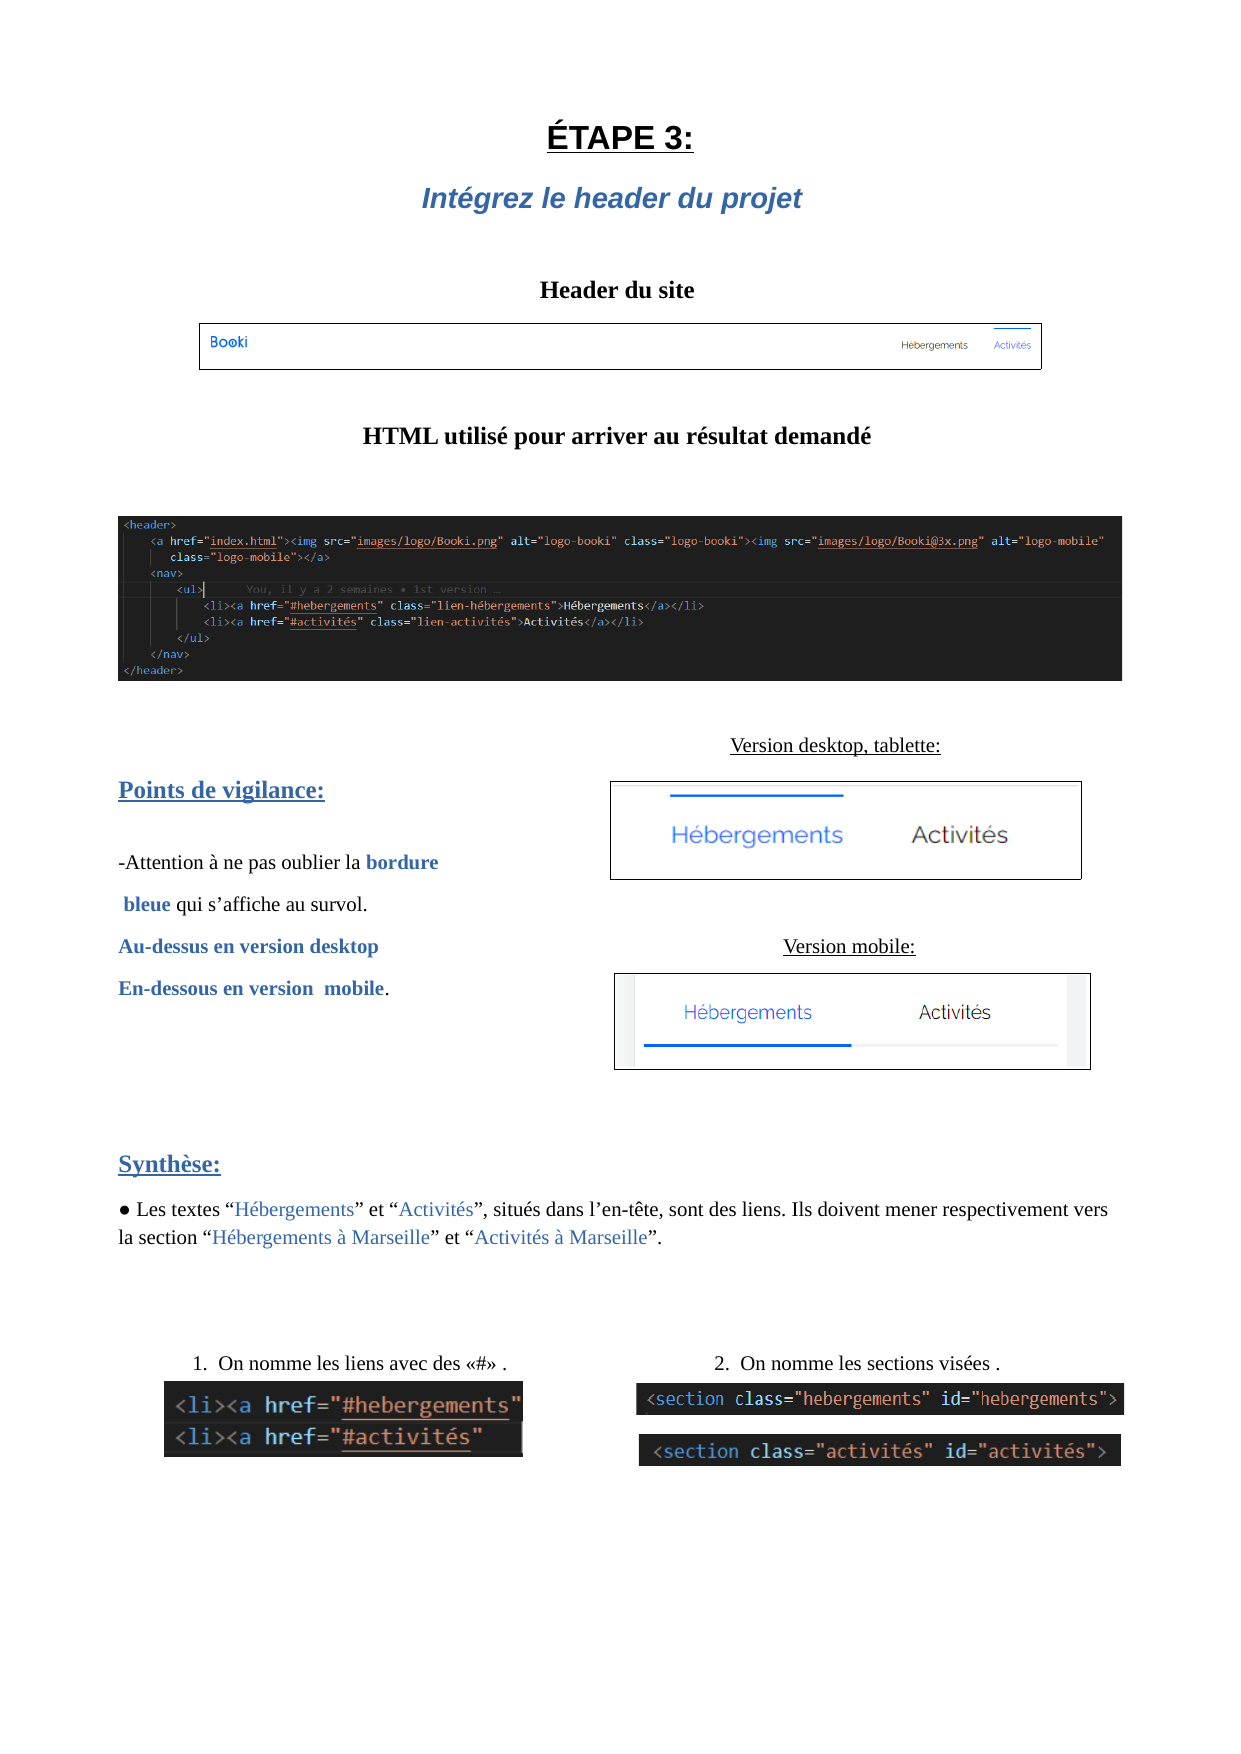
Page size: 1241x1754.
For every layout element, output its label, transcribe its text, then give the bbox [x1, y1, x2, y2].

text [611, 782, 1081, 879]
picture [638, 1434, 1121, 1466]
picture [616, 975, 1087, 1067]
text HTML utilisé pour arriver au résultat demandé [118, 421, 1122, 450]
text [615, 974, 1090, 1069]
text Version desktop, tablette: [118, 733, 1122, 757]
subtitle Intégrez le header du projet [118, 182, 1122, 215]
text Au-dessus en version desktop Version mobile: [118, 934, 1122, 958]
picture [202, 325, 1038, 366]
picture [612, 784, 1078, 876]
text [1082, 849, 1122, 874]
text En-dessous en version mobile. [118, 974, 614, 1069]
picture [164, 1381, 523, 1457]
text Header du site [118, 275, 1122, 304]
text bleue qui s’affiche au survol. [118, 892, 1122, 916]
text Synthèse: [118, 1149, 1122, 1178]
picture [118, 516, 1123, 681]
text ● Les textes “Hébergements” et “Activités”, situés dans l’en-tête, sont des liens. Ils doivent mener respectivement vers la section “Hébergements à Marseille” et “Activités à Marseille”. [118, 1197, 1122, 1249]
text [1091, 976, 1122, 1028]
text Points de vigilance: [118, 775, 1122, 831]
subtitle ÉTAPE 3: [118, 118, 1122, 157]
text 1. On nomme les liens avec des «#» . 2. On nomme les sections visées . [118, 1351, 1122, 1375]
picture [636, 1383, 1125, 1415]
text -Attention à ne pas oublier la bordure [118, 849, 610, 874]
